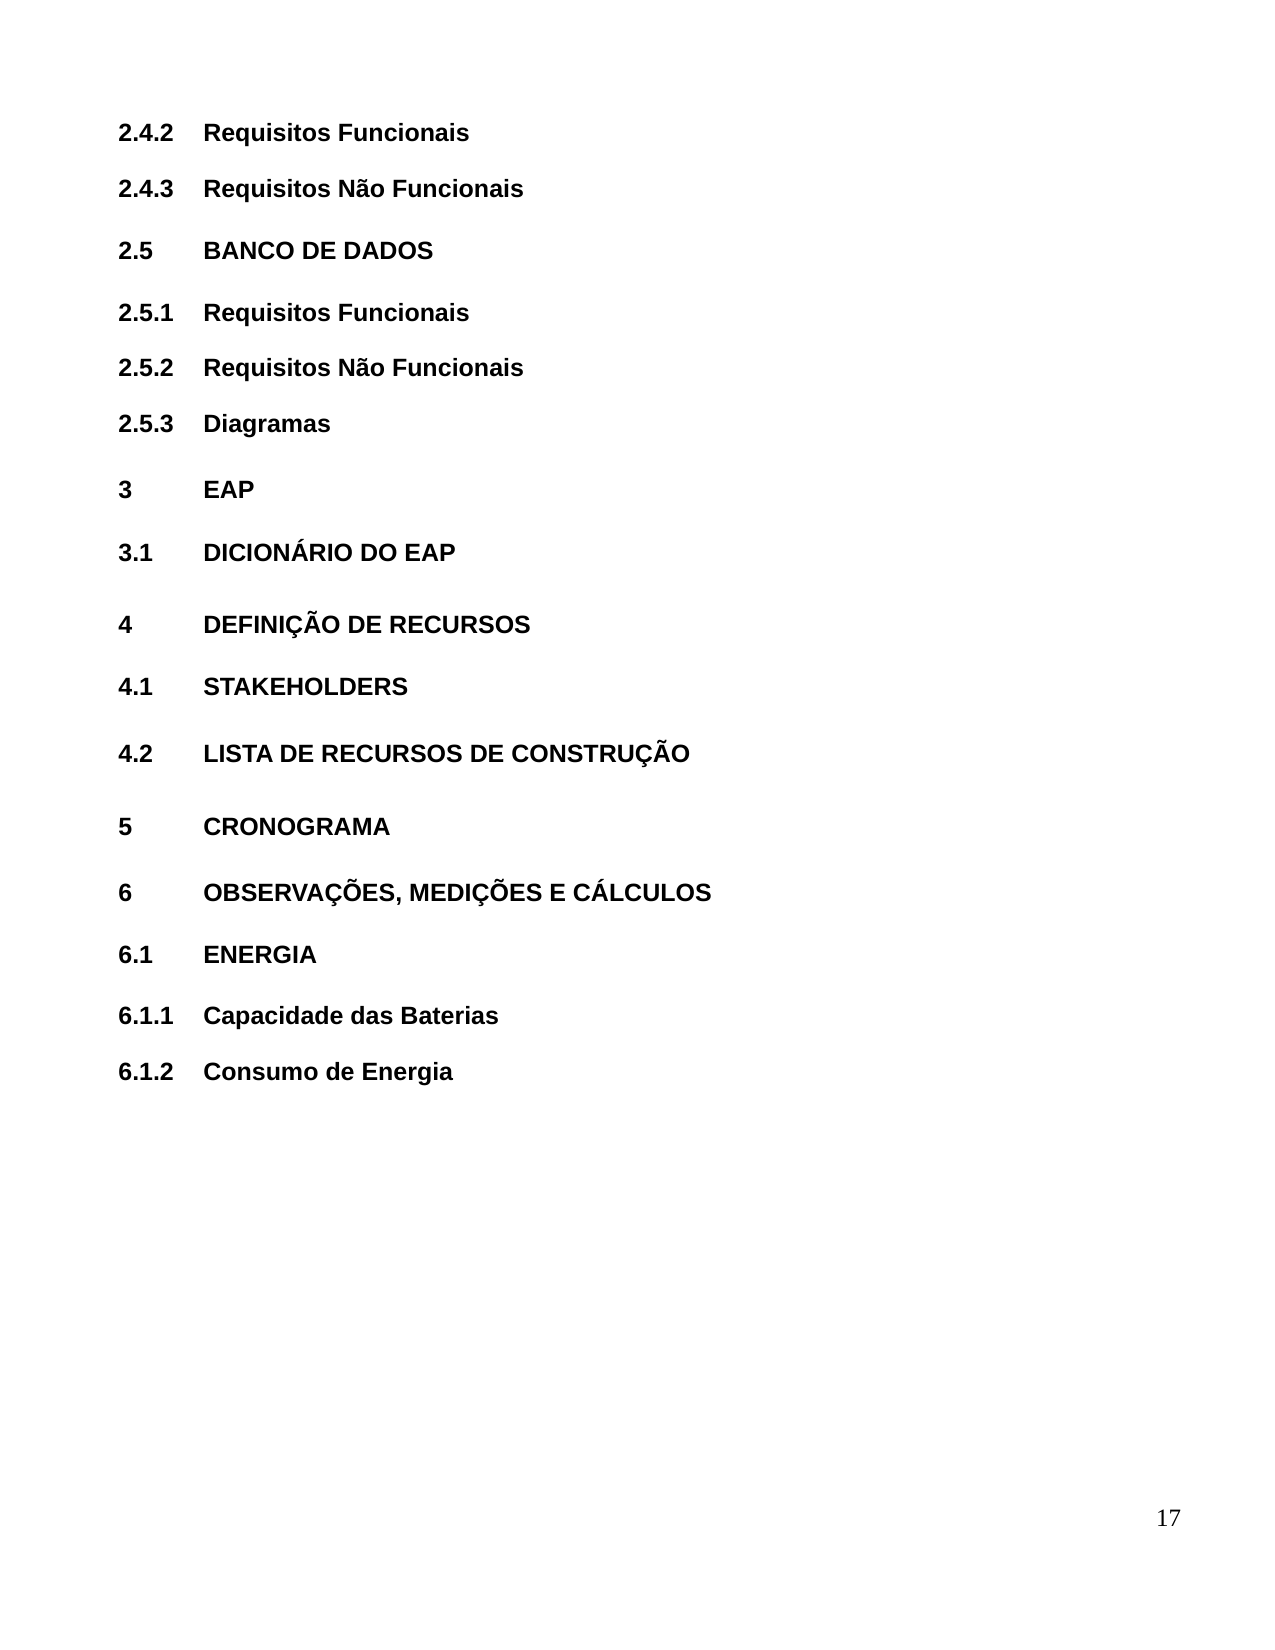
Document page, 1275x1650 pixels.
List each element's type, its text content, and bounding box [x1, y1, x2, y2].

subtitle 5 CRONOGRAMA [118, 811, 1181, 840]
subtitle 2.5.1 Requisitos Funcionais [118, 298, 1181, 326]
subtitle 4.1 STAKEHOLDERS [118, 672, 1181, 700]
subtitle 2.4.3 Requisitos Não Funcionais [118, 174, 1062, 203]
subtitle 2.5 BANCO DE DADOS [118, 236, 1181, 265]
subtitle 2.5.2 Requisitos Não Funcionais [118, 353, 1062, 382]
subtitle 3.1 DICIONÁRIO DO EAP [118, 538, 1181, 566]
subtitle 4.2 LISTA DE RECURSOS DE CONSTRUÇÃO [118, 739, 1181, 768]
subtitle 2.5.3 Diagramas [118, 409, 1181, 438]
subtitle 3 EAP [118, 476, 1181, 504]
subtitle 6.1 ENERGIA [118, 940, 1181, 968]
subtitle 4 DEFINIÇÃO DE RECURSOS [118, 609, 1181, 638]
subtitle 6.1.2 Consumo de Energia [118, 1057, 1181, 1086]
subtitle 2.4.2 Requisitos Funcionais [118, 118, 1181, 147]
subtitle 6.1.1 Capacidade das Baterias [118, 1001, 1181, 1030]
subtitle 6 OBSERVAÇÕES, MEDIÇÕES E CÁLCULOS [118, 878, 1181, 906]
